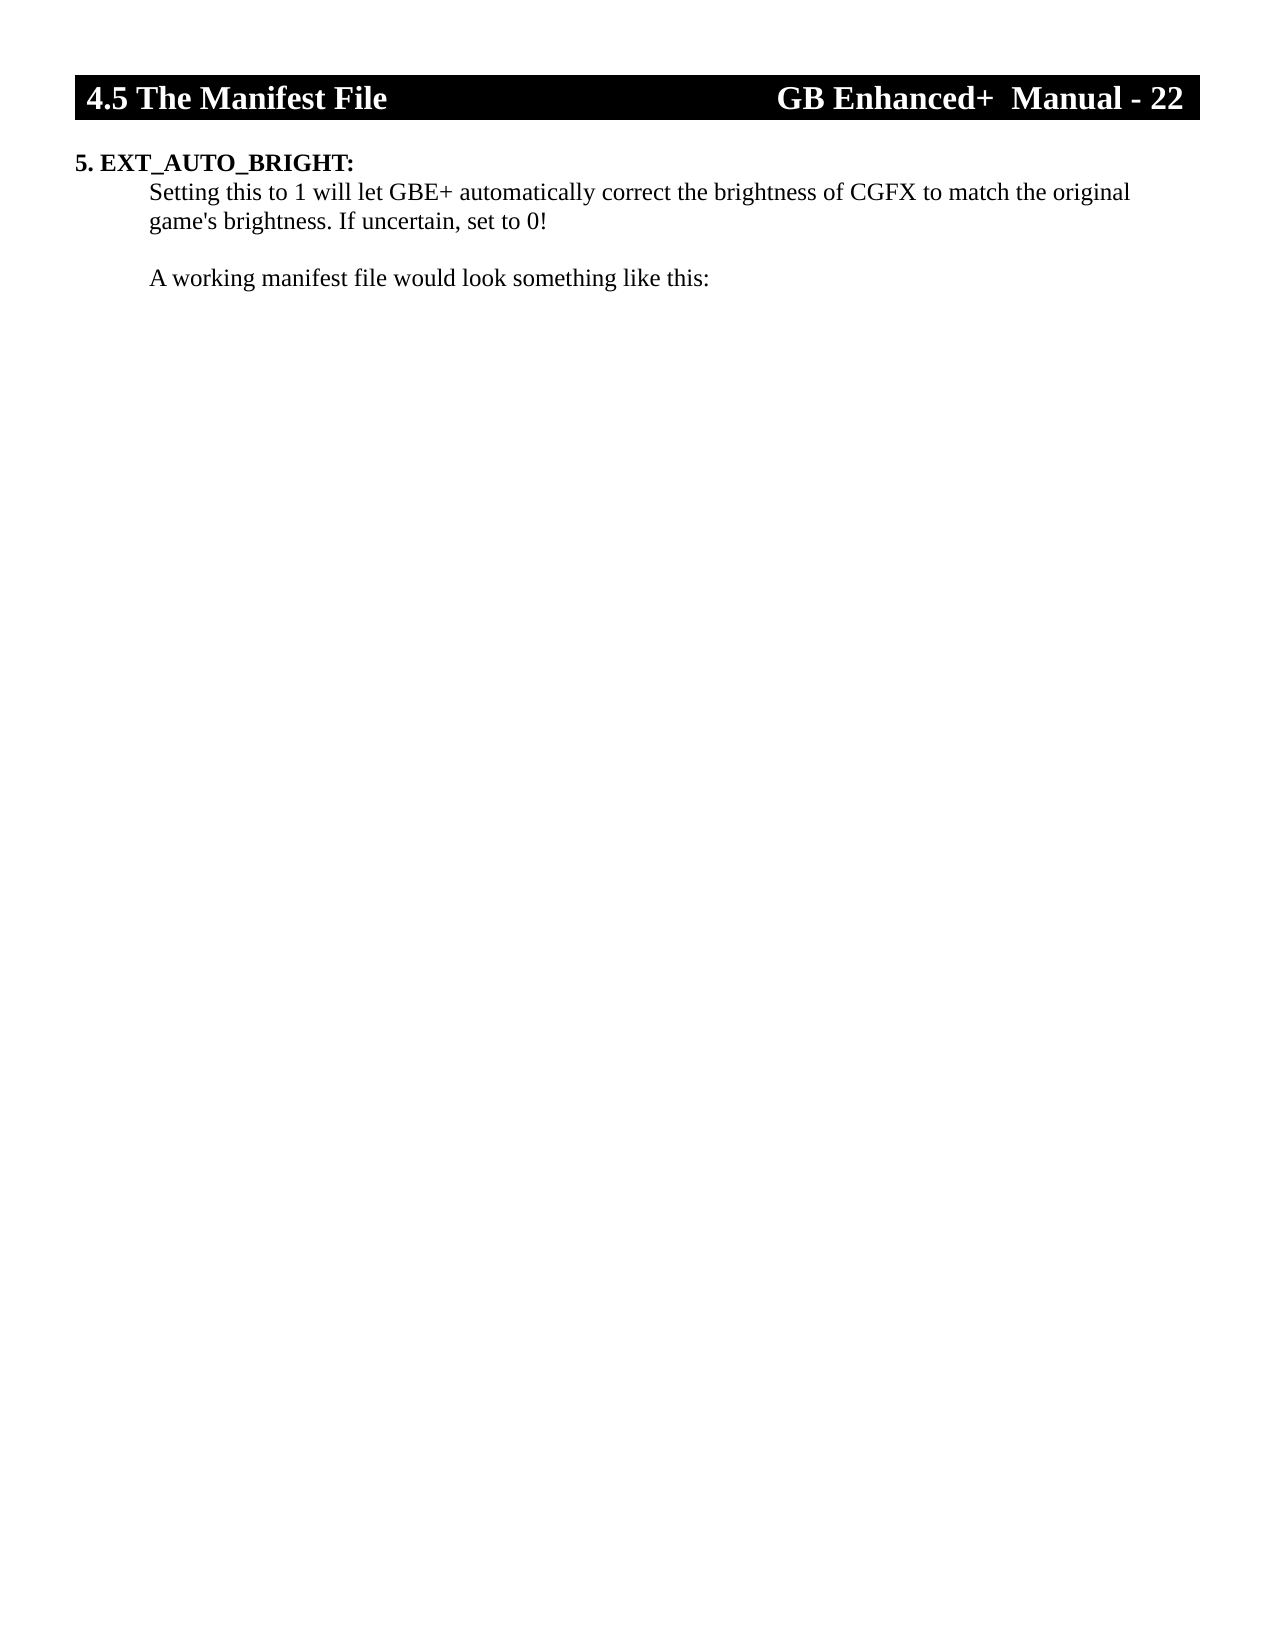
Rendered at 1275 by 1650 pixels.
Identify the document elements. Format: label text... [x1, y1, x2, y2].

text 5. EXT_AUTO_BRIGHT: [75, 148, 1200, 177]
text Setting this to 1 will let GBE+ automatically correct the brightness of CGFX to match the original game's brightness. If uncertain, set to 0! [75, 177, 1200, 234]
text A working manifest file would look something like this: [75, 263, 1200, 292]
text 4.5 The Manifest File GB Enhanced+ Manual - 22 [75, 75, 1200, 119]
